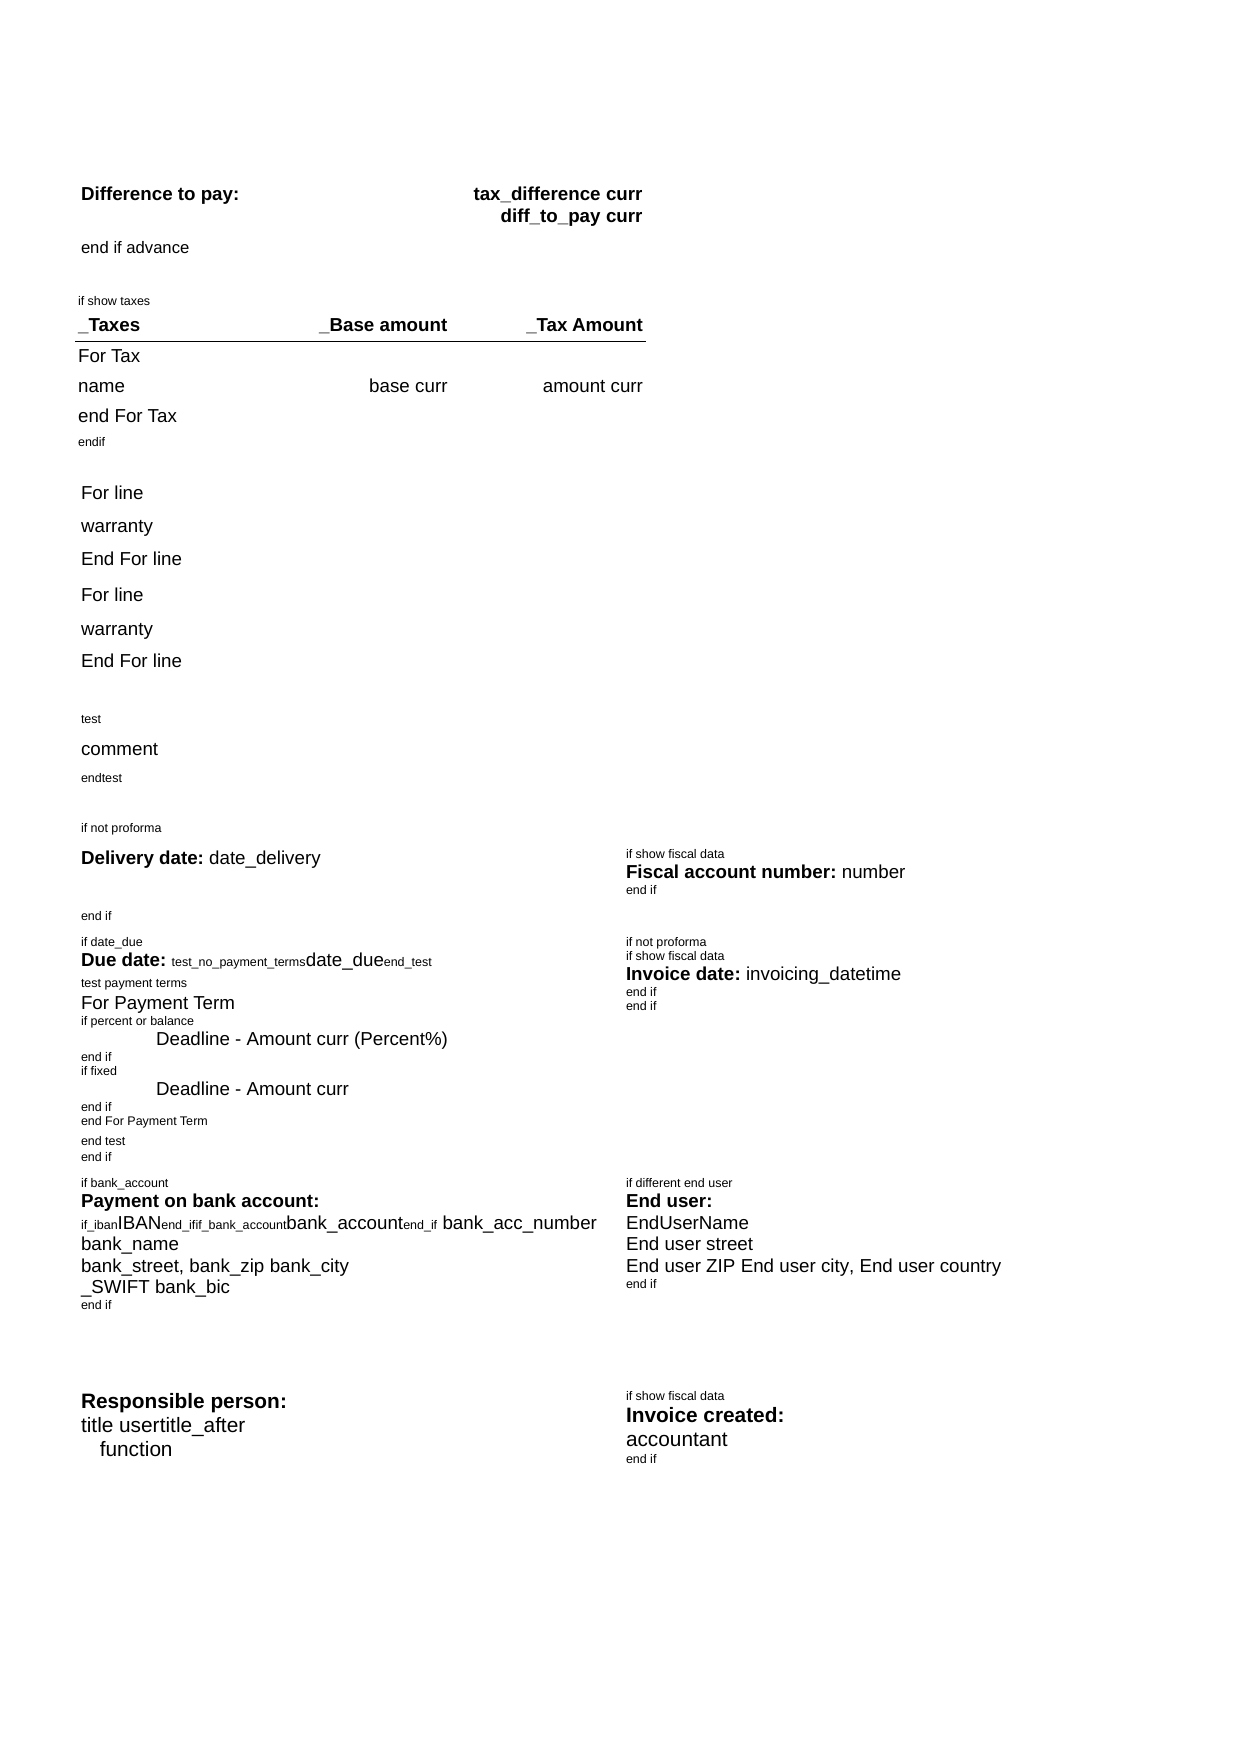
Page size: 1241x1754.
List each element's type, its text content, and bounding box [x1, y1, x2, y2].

table_cell Difference to pay: [75, 177, 459, 232]
table_cell if not proforma if show fiscal data Invoice date: invoicing_datetime end if end if [620, 929, 1165, 1170]
table_cell base curr [255, 372, 450, 402]
table_cell if different end user End user: EndUserName End user street End user ZIP End user city, End user country end if [620, 1170, 1165, 1318]
table_cell warranty [75, 612, 1165, 644]
table_header [620, 815, 1165, 841]
table_cell [620, 903, 1165, 928]
table_cell end if advance [75, 232, 1165, 262]
table_cell if show fiscal data Fiscal account number: number end if [620, 841, 1165, 903]
table_cell [950, 402, 1165, 432]
table_cell comment [75, 732, 1165, 765]
table_cell [646, 341, 950, 372]
table_cell Responsible person: title usertitle_after function [75, 1383, 620, 1471]
table_cell if date_due Due date: test_no_payment_termsdate_dueend_test test payment terms For Payment Term if percent or balance Deadline - Amount curr (Percent%) end if if fixed Deadline - Amount curr end if end For Payment Term end test end if [75, 929, 620, 1170]
table_cell [950, 372, 1165, 402]
table_cell Delivery date: date_delivery [75, 841, 620, 903]
table_cell endtest [75, 765, 1165, 791]
table_cell [950, 311, 1165, 341]
table_header For line [75, 476, 1165, 509]
table_cell warranty [75, 509, 1165, 542]
table_cell [646, 372, 950, 402]
table_cell [950, 341, 1165, 372]
table_cell [648, 177, 1165, 232]
table_cell [646, 311, 950, 341]
table_cell End For line [75, 542, 1165, 578]
table_cell _Base amount [255, 311, 450, 341]
table_cell amount curr [450, 372, 646, 402]
table_cell end For Tax [75, 402, 646, 432]
table_cell if bank_account Payment on bank account: if_ibanIBANend_ifif_bank_accountbank_accountend_if bank_acc_number bank_name bank_street, bank_zip bank_city _SWIFT bank_bic end if [75, 1170, 620, 1318]
table_cell End For line [75, 645, 1165, 678]
table_cell if show fiscal data Invoice created: accountant end if [620, 1383, 1165, 1471]
table_header if show taxes [75, 291, 1165, 311]
table_cell [646, 402, 950, 432]
table_cell tax_difference curr diff_to_pay curr [459, 177, 648, 232]
table_cell end if [75, 903, 620, 928]
table_header test [75, 706, 1165, 732]
table_header For line [75, 579, 1165, 612]
table_cell _Taxes [75, 311, 254, 341]
table_cell _Tax Amount [450, 311, 646, 341]
table_cell name [75, 372, 254, 402]
table_cell [75, 1318, 1165, 1383]
table_cell For Tax [75, 342, 646, 372]
table_header if not proforma [75, 815, 620, 841]
table_cell endif [75, 432, 1165, 452]
